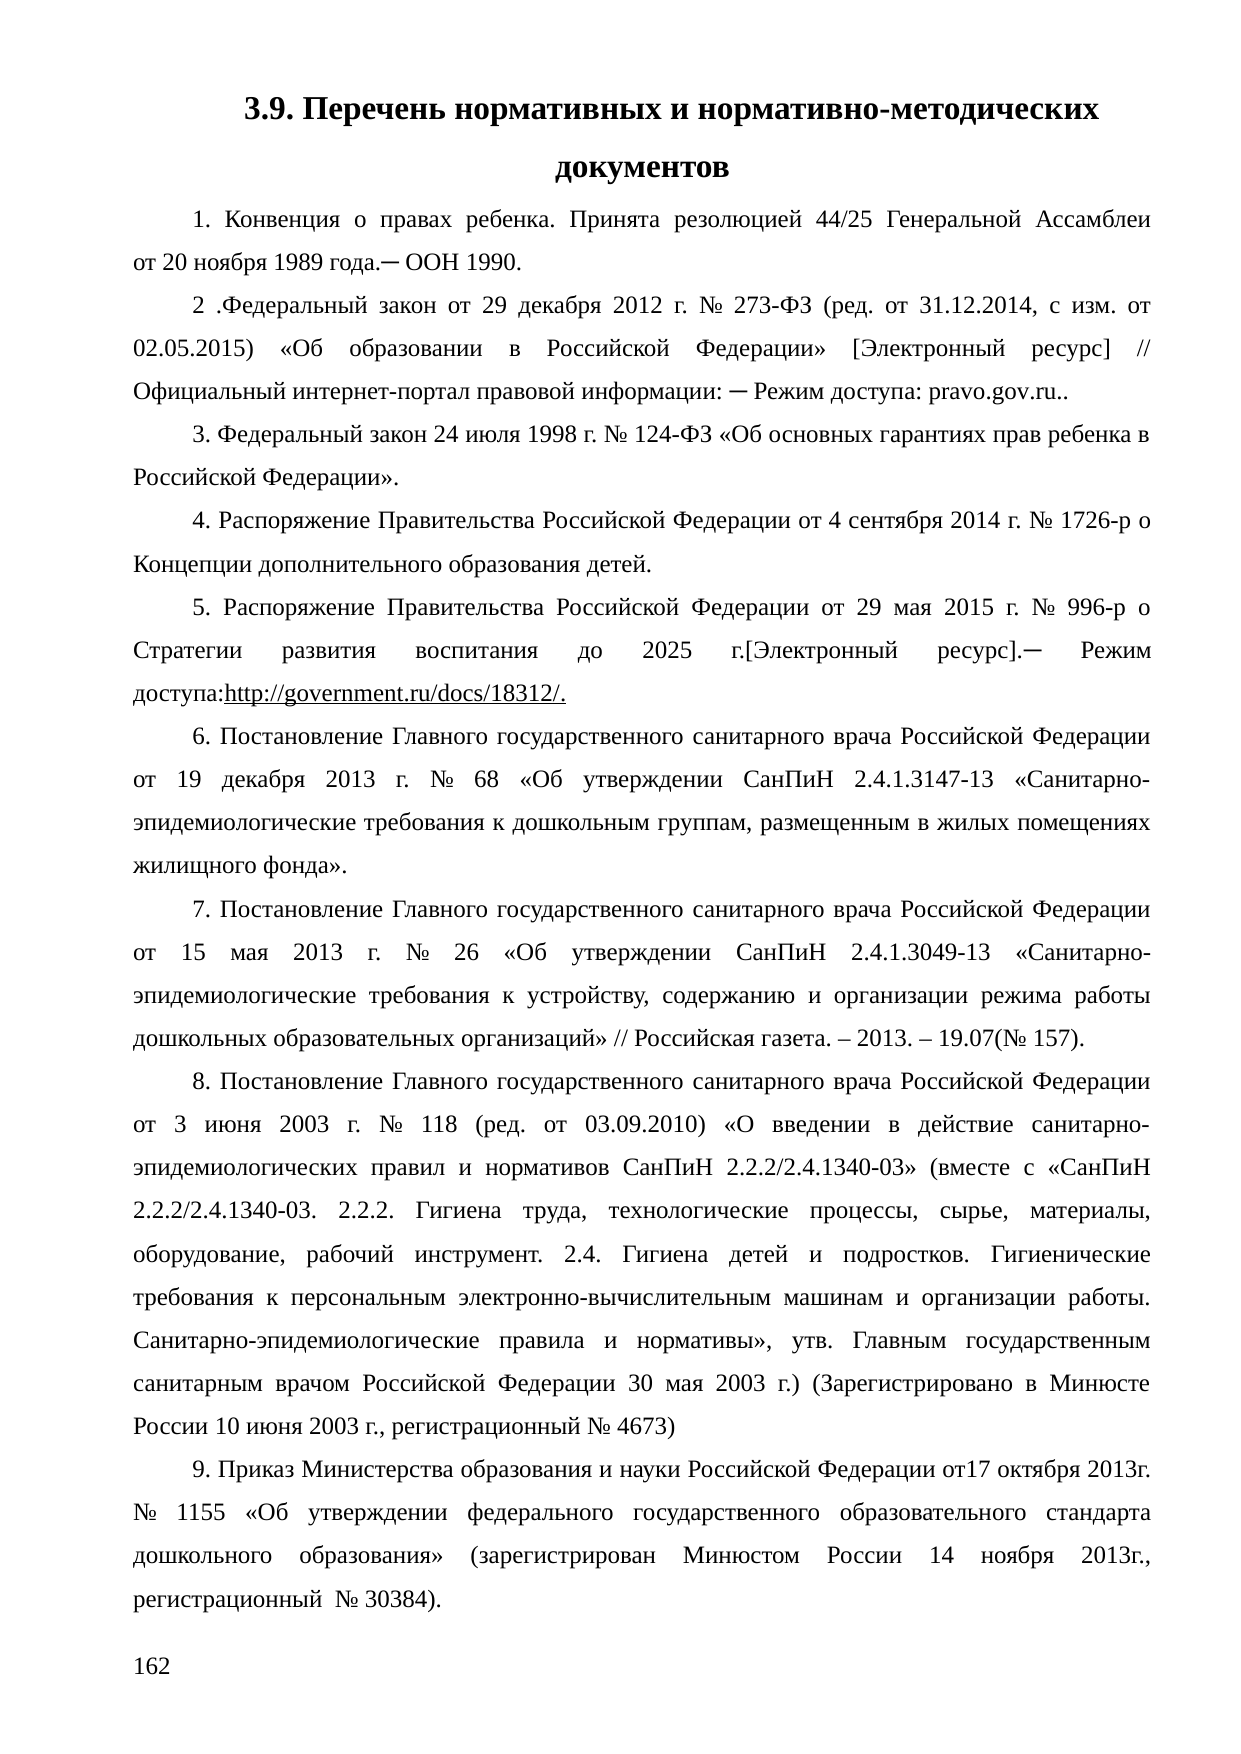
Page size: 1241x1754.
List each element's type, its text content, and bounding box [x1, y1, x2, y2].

text 3.9. Перечень нормативных и нормативно-методических документов [133, 89, 1152, 184]
text 7. Постановление Главного государственного санитарного врача Российской Федерации от 15 мая 2013 г. № 26 «Об утверждении СанПиН 2.4.1.3049-13 «Санитарно-эпидемиологические требования к устройству, содержанию и организации режима работы дошкольных образовательных организаций» // Российская газета. – 2013. – 19.07(№ 157). [133, 894, 1152, 1052]
text 4. Распоряжение Правительства Российской Федерации от 4 сентября 2014 г. № 1726-р о Концепции дополнительного образования детей. [133, 506, 1152, 577]
text 5. Распоряжение Правительства Российской Федерации от 29 мая 2015 г. № 996-р о Стратегии развития воспитания до 2025 г.[Электронный ресурс].─ Режим доступа:http://government.ru/docs/18312/. [133, 592, 1152, 707]
text 3. Федеральный закон 24 июля 1998 г. № 124-ФЗ «Об основных гарантиях прав ребенка в Российской Федерации». [133, 419, 1152, 491]
text 8. Постановление Главного государственного санитарного врача Российской Федерации от 3 июня 2003 г. № 118 (ред. от 03.09.2010) «О введении в действие санитарно-эпидемиологических правил и нормативов СанПиН 2.2.2/2.4.1340-03» (вместе с «СанПиН 2.2.2/2.4.1340-03. 2.2.2. Гигиена труда, технологические процессы, сырье, материалы, оборудование, рабочий инструмент. 2.4. Гигиена детей и подростков. Гигиенические требования к персональным электронно-вычислительным машинам и организации работы. Санитарно-эпидемиологические правила и нормативы», утв. Главным государственным санитарным врачом Российской Федерации 30 мая 2003 г.) (Зарегистрировано в Минюсте России 10 июня 2003 г., регистрационный № 4673) [133, 1066, 1152, 1440]
text 9. Приказ Министерства образования и науки Российской Федерации от17 октября 2013г. № 1155 «Об утверждении федерального государственного образовательного стандарта дошкольного образования» (зарегистрирован Минюстом России 14 ноября 2013г., регистрационный № 30384). [133, 1454, 1152, 1612]
text 6. Постановление Главного государственного санитарного врача Российской Федерации от 19 декабря 2013 г. № 68 «Об утверждении СанПиН 2.4.1.3147-13 «Санитарно-эпидемиологические требования к дошкольным группам, размещенным в жилых помещениях жилищного фонда». [133, 721, 1152, 879]
text 1. Конвенция о правах ребенка. Принята резолюцией 44/25 Генеральной Ассамблеи от 20 ноября 1989 года.─ ООН 1990. [133, 204, 1152, 276]
text 2 .Федеральный закон от 29 декабря 2012 г. № 273-ФЗ (ред. от 31.12.2014, с изм. от 02.05.2015) «Об образовании в Российской Федерации» [Электронный ресурс] // Официальный интернет-портал правовой информации: ─ Режим доступа: pravo.gov.ru.. [133, 290, 1152, 405]
